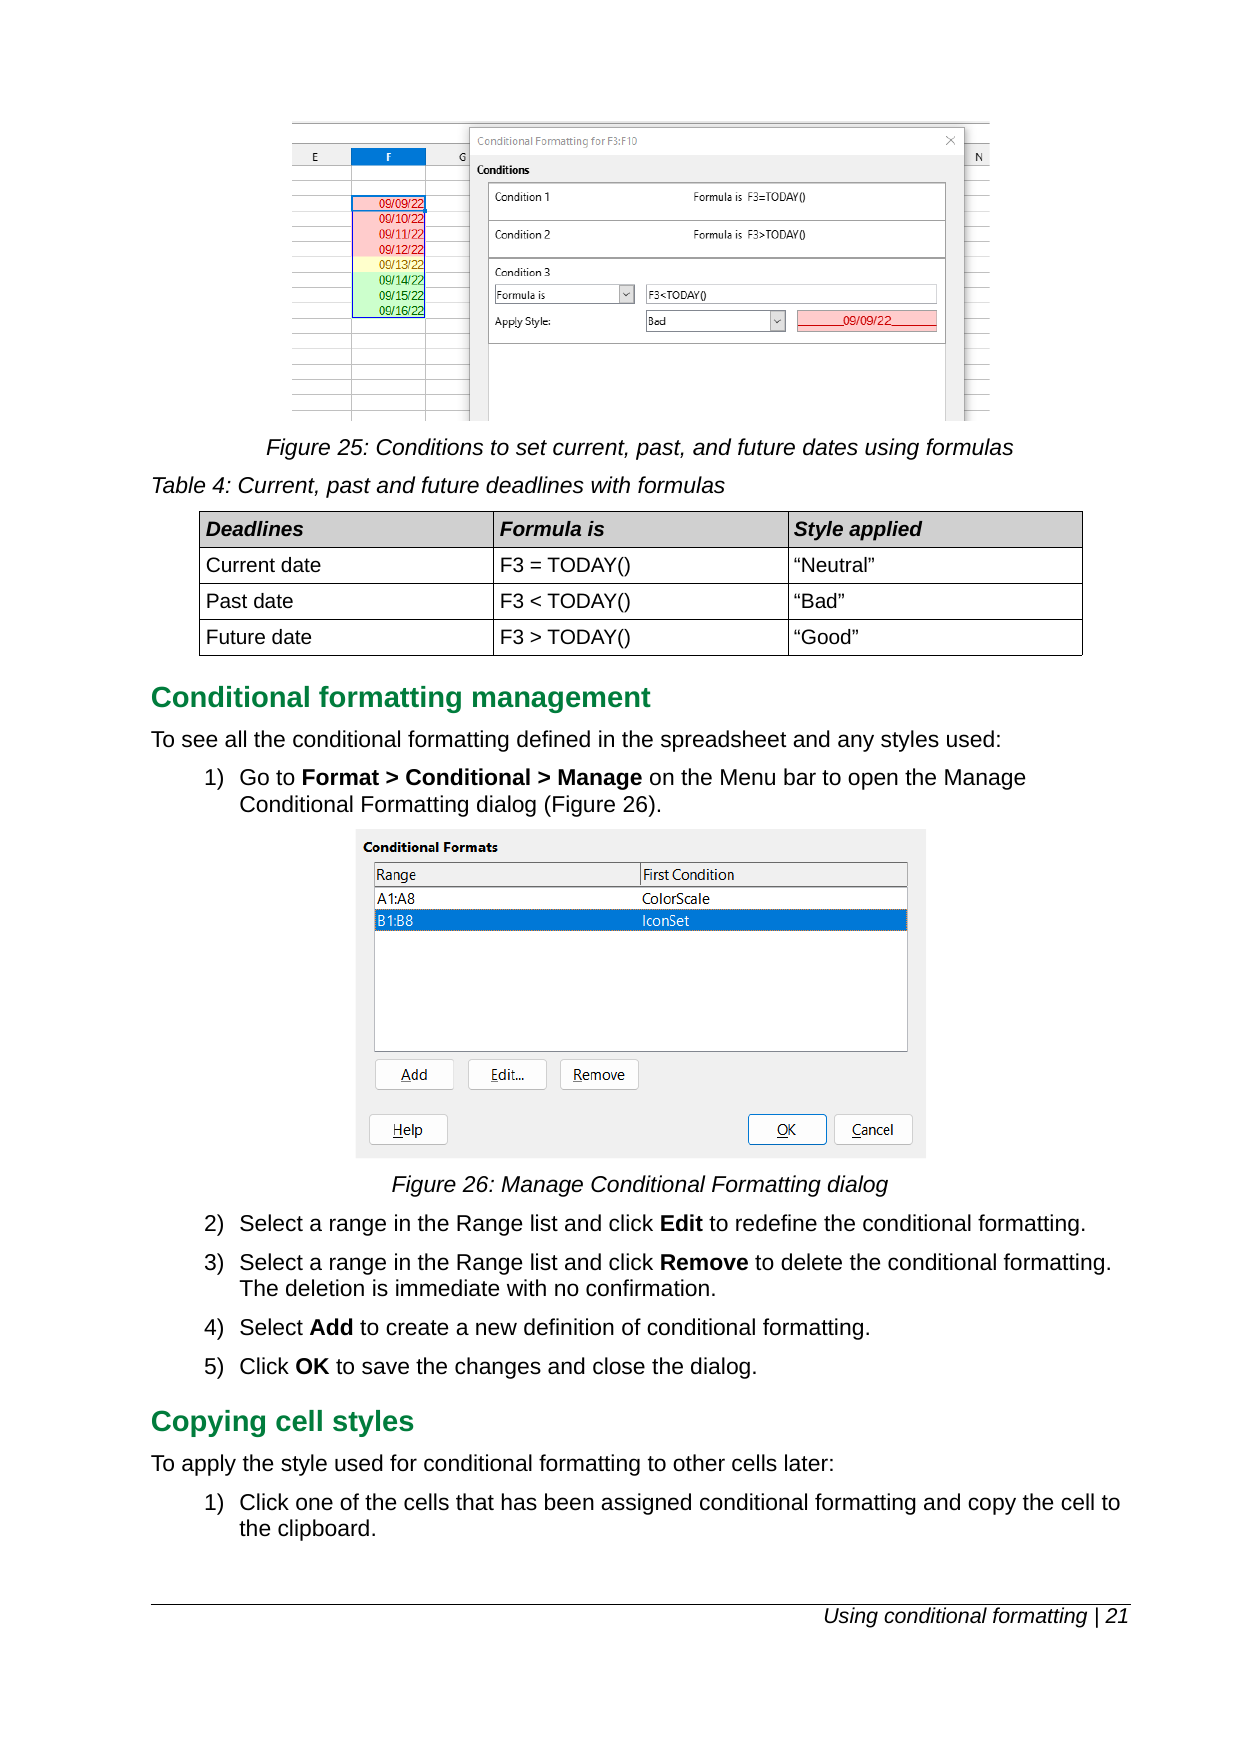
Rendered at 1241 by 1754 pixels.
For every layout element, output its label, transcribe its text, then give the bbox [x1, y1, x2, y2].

table_cell Current date [200, 548, 493, 583]
table_cell “Bad” [789, 584, 1082, 619]
list Select a range in the Range list and click Edit to redefine the conditional formatting. [224, 1210, 1131, 1237]
subtitle Conditional formatting management [151, 679, 1131, 713]
table_header Formula is [494, 512, 788, 547]
table_cell F3 > TODAY() [494, 620, 788, 655]
list Click OK to save the changes and close the dialog. [224, 1353, 1131, 1379]
table_cell “Good” [789, 620, 1082, 655]
subtitle Copying cell styles [151, 1404, 1131, 1438]
table_cell “Neutral” [789, 548, 1082, 583]
picture [355, 829, 927, 1159]
table_cell F3 < TODAY() [494, 584, 788, 619]
list Click one of the cells that has been assigned conditional formatting and copy the cell to the clipboard. [224, 1489, 1131, 1542]
text Table 4: Current, past and future deadlines with formulas [151, 472, 1131, 498]
table_cell Future date [200, 620, 493, 655]
picture [292, 121, 990, 421]
list To see all the conditional formatting defined in the spreadsheet and any styles used: [151, 726, 1131, 752]
list To apply the style used for conditional formatting to other cells later: [151, 1450, 1131, 1477]
table_header Style applied [789, 512, 1082, 547]
list Select Add to create a new definition of conditional formatting. [224, 1314, 1131, 1341]
list Select a range in the Range list and click Remove to delete the conditional formatting. The deletion is immediate with no confirmation. [224, 1249, 1131, 1302]
table_cell F3 = TODAY() [494, 548, 788, 583]
text Figure 25: Conditions to set current, past, and future dates using formulas [266, 433, 1016, 460]
table_cell Past date [200, 584, 493, 619]
text Figure 26: Manage Conditional Formatting dialog [356, 1171, 926, 1198]
table_header Deadlines [200, 512, 493, 547]
list Go to Format > Conditional > Manage on the Menu bar to open the Manage Conditional Formatting dialog (Figure 26). [224, 764, 1131, 817]
